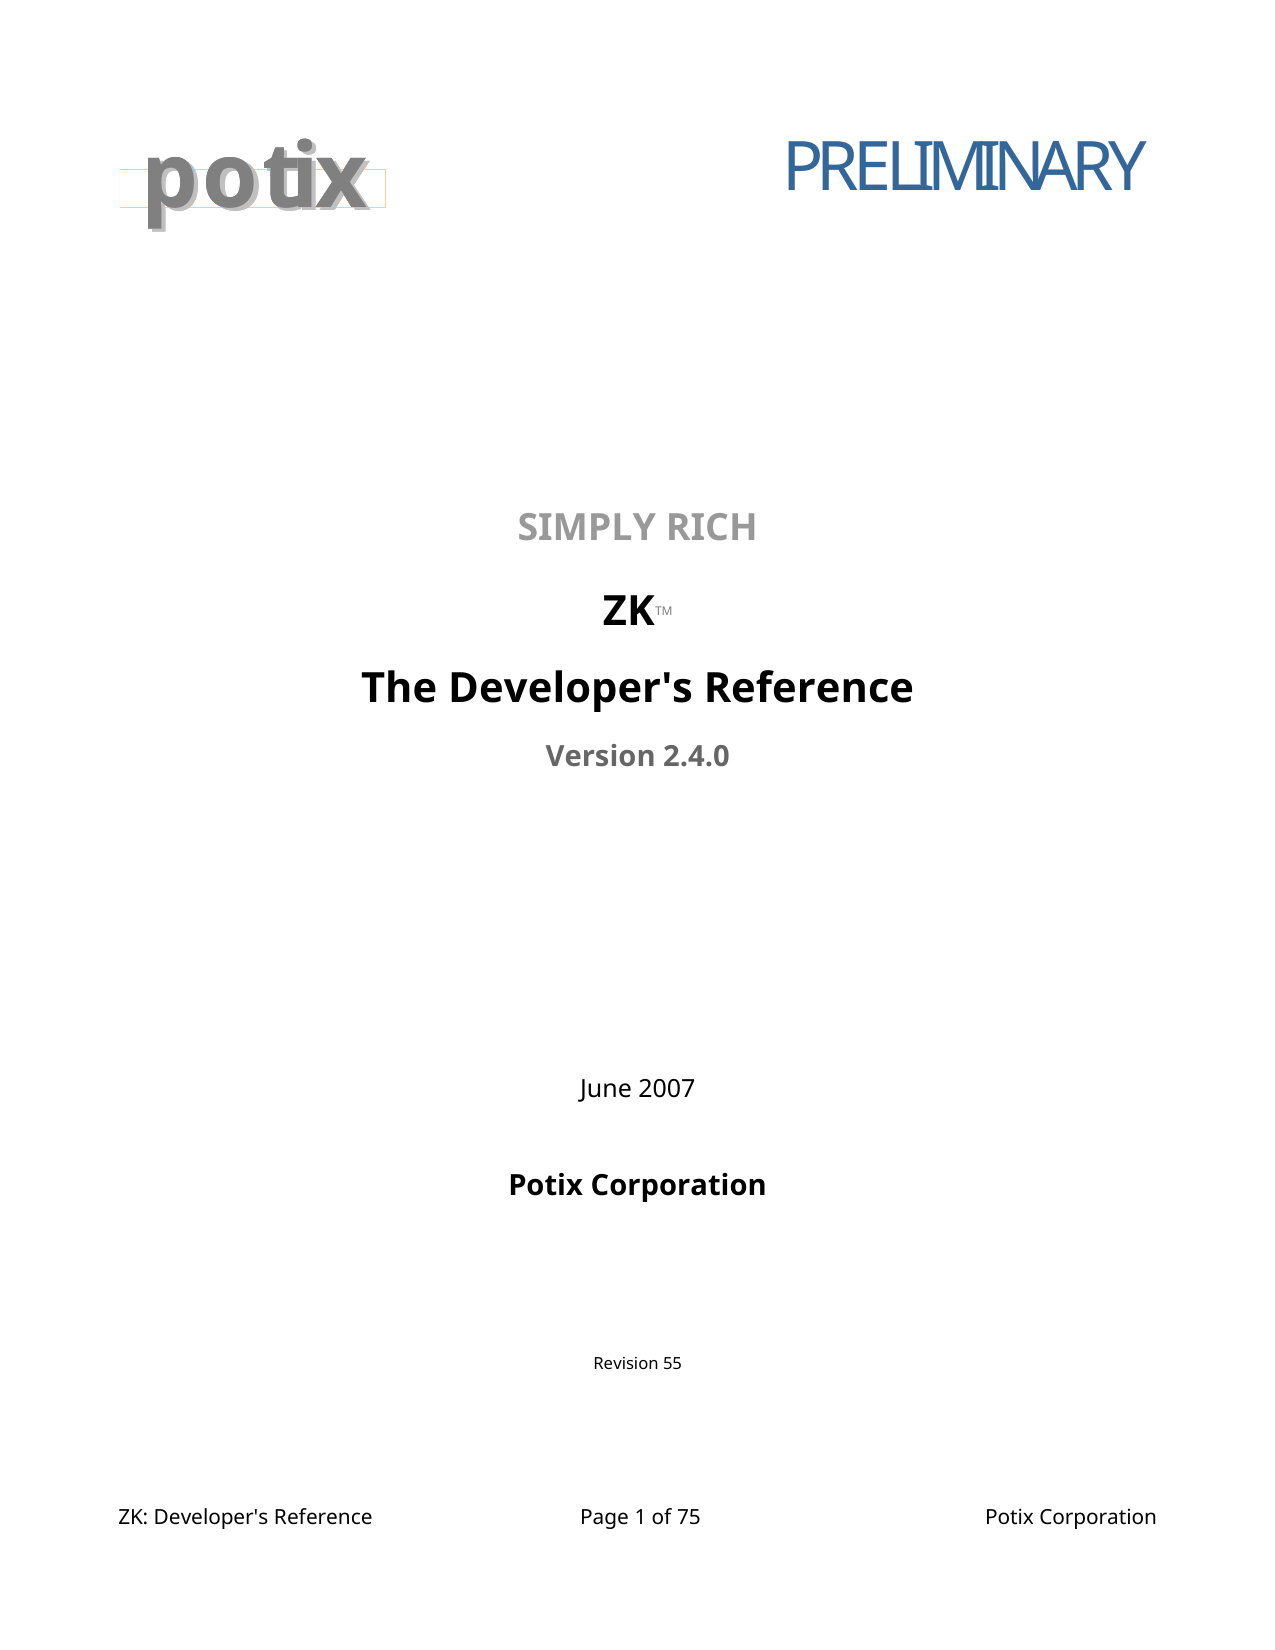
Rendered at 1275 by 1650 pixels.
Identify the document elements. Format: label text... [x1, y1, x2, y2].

text The Developer's Reference [118, 658, 1157, 715]
text June 2007 [118, 1071, 1157, 1105]
text ZKTM [118, 580, 1157, 637]
text Revision 55 [118, 1351, 1157, 1374]
text Version 2.4.0 [118, 736, 1157, 775]
text Potix Corporation [118, 1164, 1157, 1203]
text SIMPLY RICH [118, 500, 1157, 551]
